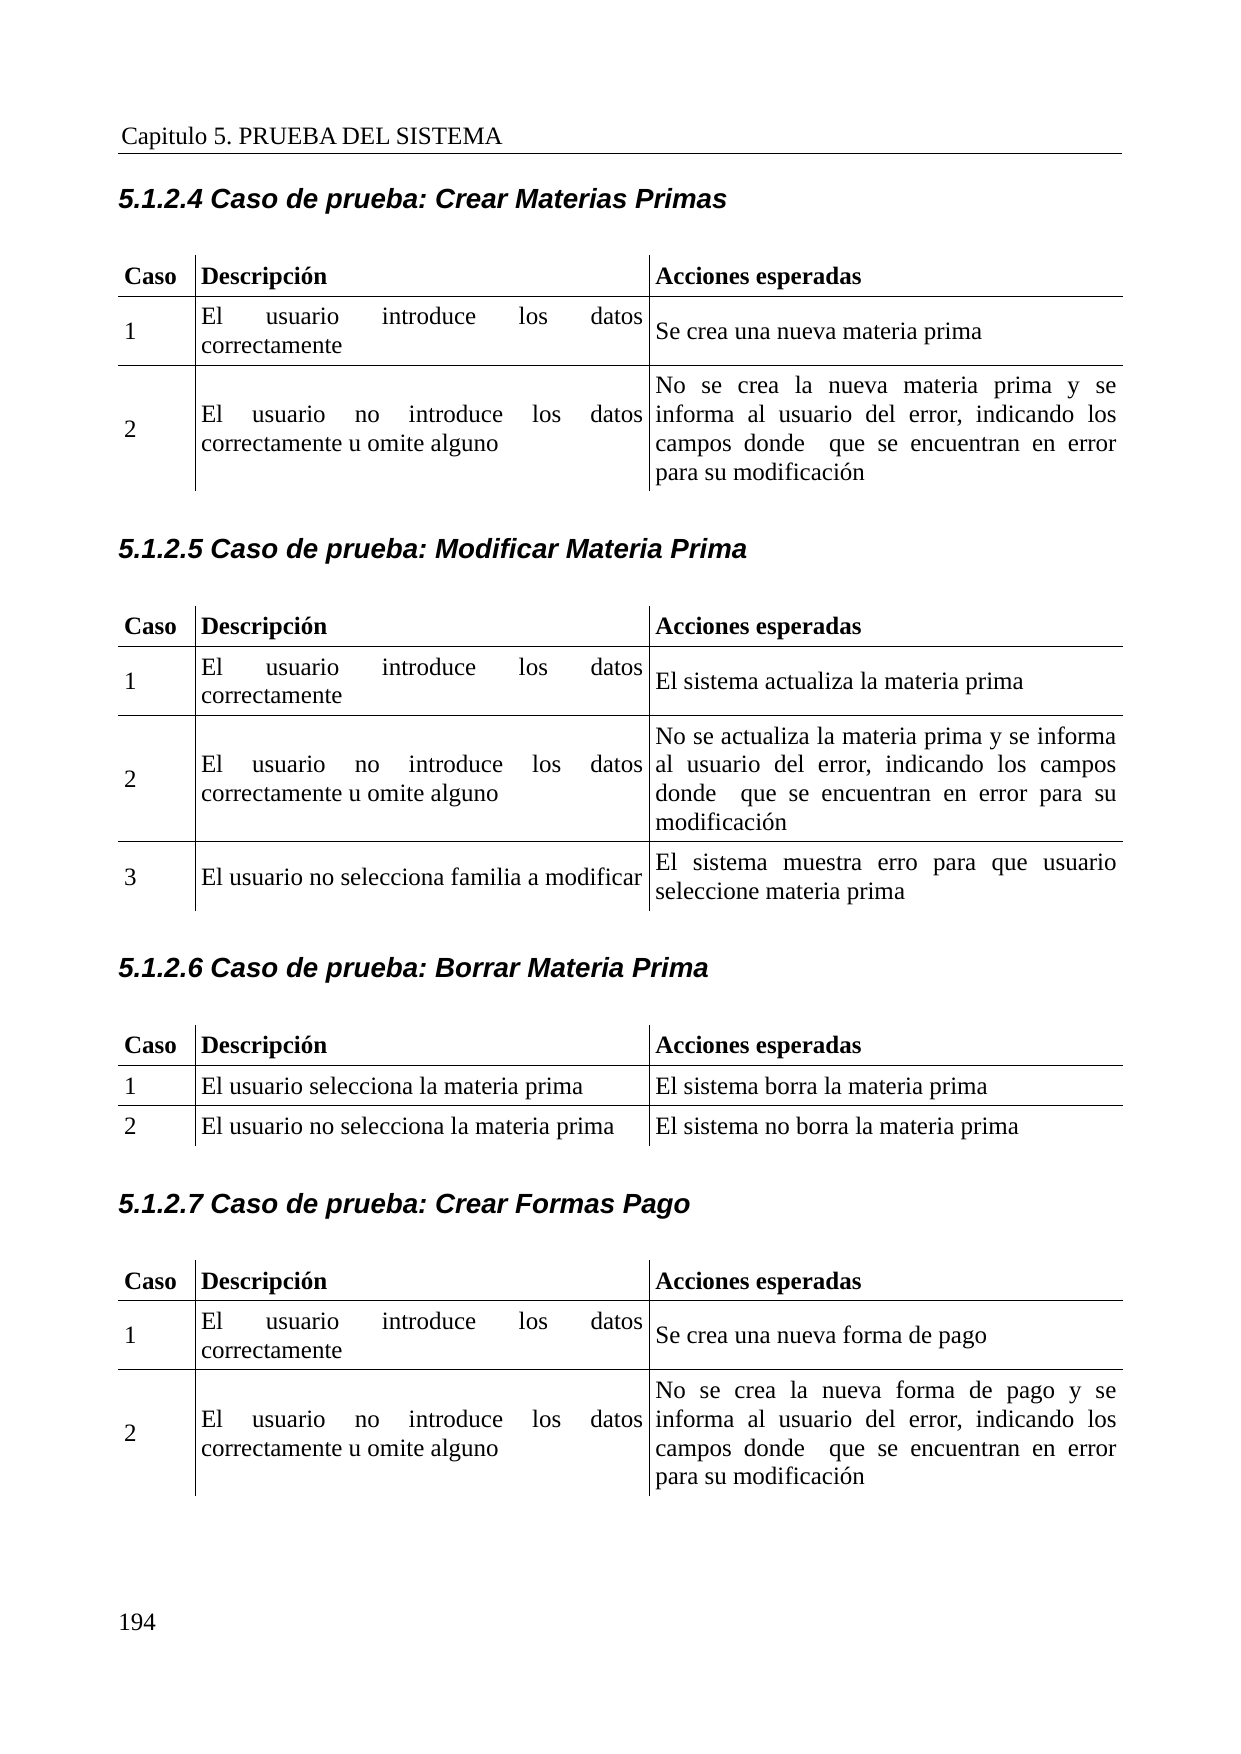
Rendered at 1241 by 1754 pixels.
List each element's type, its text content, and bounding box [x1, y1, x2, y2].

table_cell 3 [118, 842, 195, 911]
table_cell 2 [118, 1106, 195, 1146]
table_header Acciones esperadas [650, 255, 1123, 296]
subtitle 5.1.2.4 Caso de prueba: Crear Materias Primas [118, 182, 1122, 214]
table_cell Se crea una nueva forma de pago [650, 1301, 1123, 1369]
table_cell El usuario introduce los datos correctamente [196, 297, 649, 365]
table_header Acciones esperadas [650, 1260, 1123, 1300]
table_header Descripción [196, 1260, 649, 1300]
table_cell 1 [118, 297, 195, 365]
table_header Acciones esperadas [650, 606, 1123, 646]
table_cell El sistema muestra erro para que usuario seleccione materia prima [650, 842, 1123, 911]
table_header Caso [118, 1025, 195, 1065]
table_cell No se actualiza la materia prima y se informa al usuario del error, indicando los campos donde que se encuentran en error para su modificación [650, 716, 1123, 841]
table_header Caso [118, 1260, 195, 1300]
subtitle 5.1.2.7 Caso de prueba: Crear Formas Pago [118, 1187, 1122, 1219]
table_cell Se crea una nueva materia prima [650, 297, 1123, 365]
table_cell 1 [118, 1066, 195, 1105]
table_cell El usuario no introduce los datos correctamente u omite alguno [196, 716, 649, 841]
table_header Descripción [196, 1025, 649, 1065]
table_cell El usuario no selecciona familia a modificar [196, 842, 649, 911]
table_cell 1 [118, 647, 195, 715]
table_cell El sistema actualiza la materia prima [650, 647, 1123, 715]
table_cell No se crea la nueva materia prima y se informa al usuario del error, indicando los campos donde que se encuentran en error para su modificación [650, 366, 1123, 491]
table_header Caso [118, 255, 195, 296]
table_header Descripción [196, 255, 649, 296]
table_header Descripción [196, 606, 649, 646]
table_cell El usuario no introduce los datos correctamente u omite alguno [196, 1370, 649, 1496]
table_header Acciones esperadas [650, 1025, 1123, 1065]
table_cell 2 [118, 716, 195, 841]
table_cell 2 [118, 366, 195, 491]
subtitle 5.1.2.5 Caso de prueba: Modificar Materia Prima [118, 532, 1122, 564]
table_cell El usuario introduce los datos correctamente [196, 647, 649, 715]
table_cell El usuario selecciona la materia prima [196, 1066, 649, 1105]
table_cell El sistema no borra la materia prima [650, 1106, 1123, 1146]
table_cell El usuario no introduce los datos correctamente u omite alguno [196, 366, 649, 491]
subtitle 5.1.2.6 Caso de prueba: Borrar Materia Prima [118, 952, 1122, 984]
table_cell El usuario introduce los datos correctamente [196, 1301, 649, 1369]
table_cell No se crea la nueva forma de pago y se informa al usuario del error, indicando los campos donde que se encuentran en error para su modificación [650, 1370, 1123, 1496]
table_cell 1 [118, 1301, 195, 1369]
table_cell El sistema borra la materia prima [650, 1066, 1123, 1105]
table_header Caso [118, 606, 195, 646]
table_cell El usuario no selecciona la materia prima [196, 1106, 649, 1146]
table_cell 2 [118, 1370, 195, 1496]
